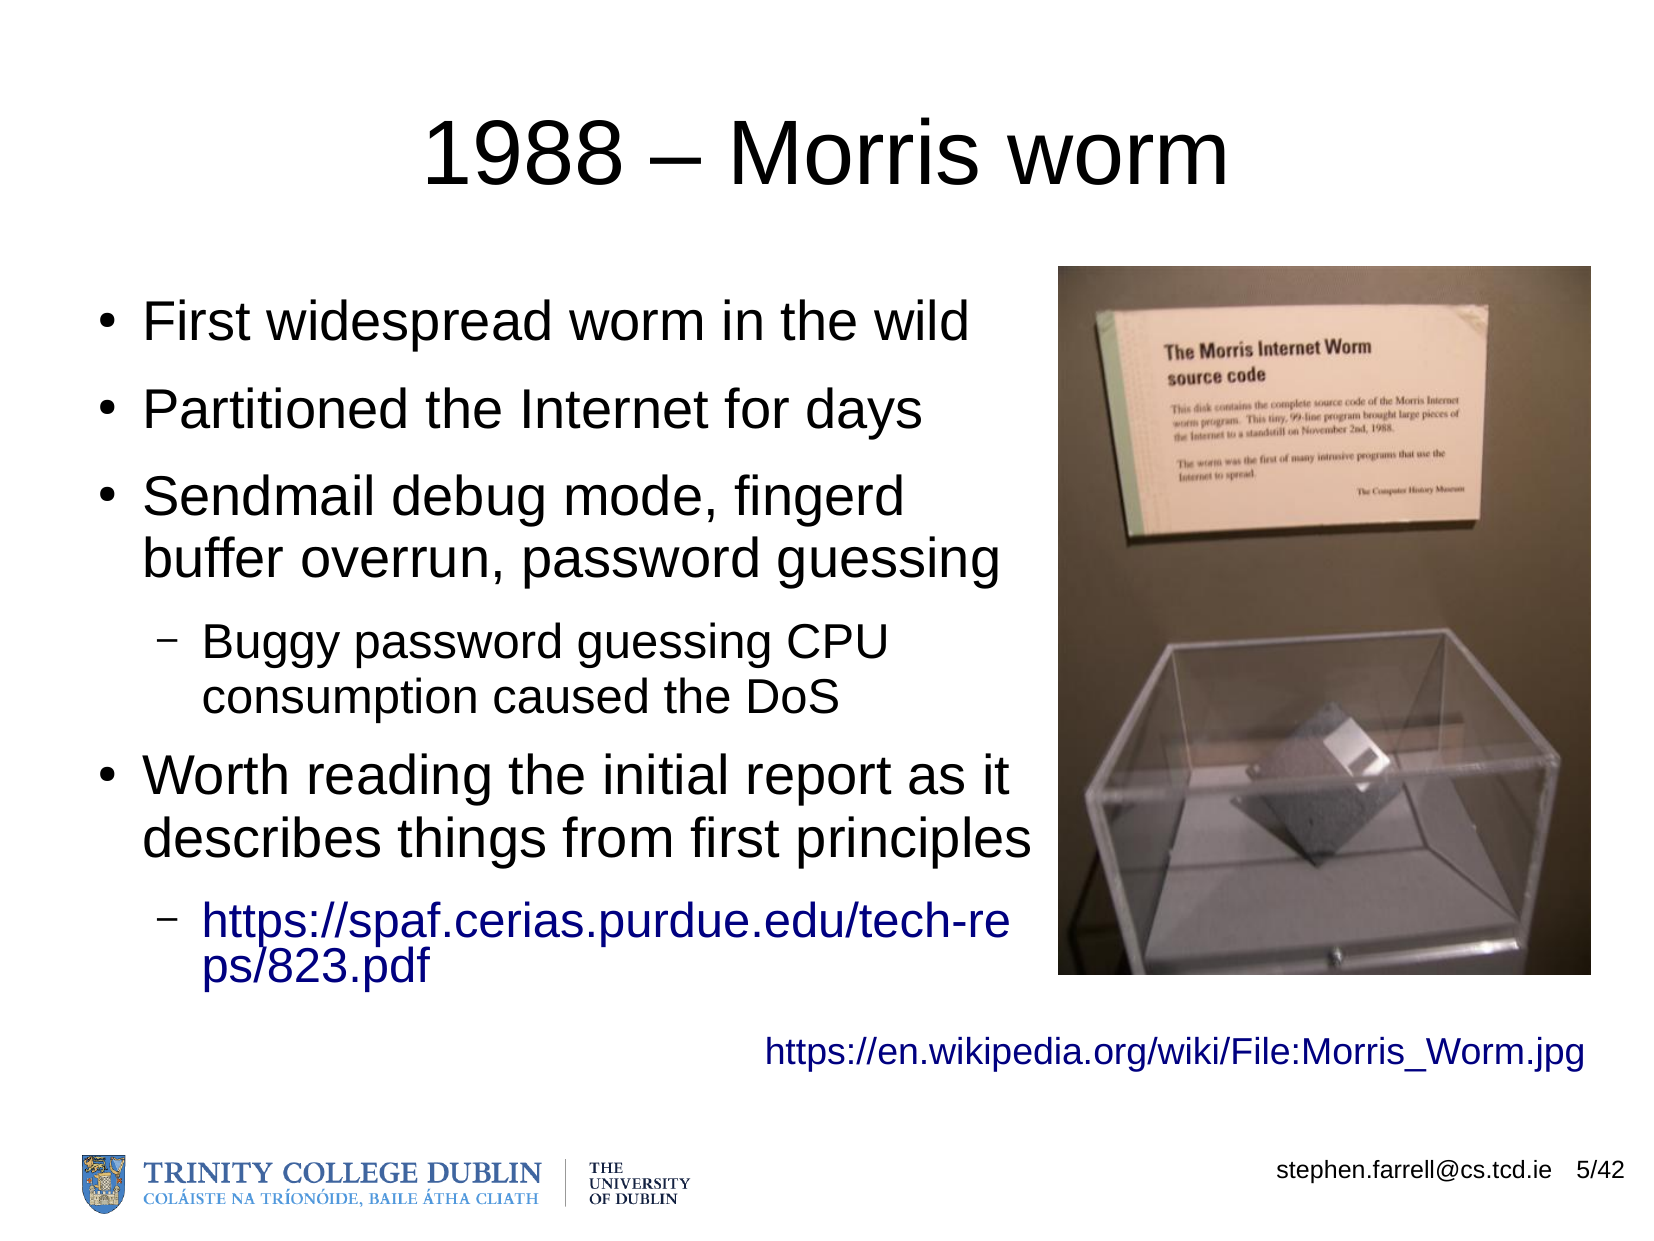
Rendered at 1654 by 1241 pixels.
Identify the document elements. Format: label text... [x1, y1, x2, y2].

list First widespread worm in the wild Partitioned the Internet for days Sendmail debug mode, fingerd buffer overrun, password guessing Buggy password guessing CPU consumption caused the DoS Worth reading the initial report as it describes things from first principles https://spaf.cerias.purdue.edu/tech-reps/823.pdf [82, 290, 1036, 1010]
text_box https://en.wikipedia.org/wiki/File:Morris_Worm.jpg [750, 1023, 1601, 1081]
picture [1058, 266, 1591, 976]
picture [82, 1155, 694, 1214]
title 1988 – Morris worm [82, 49, 1571, 257]
